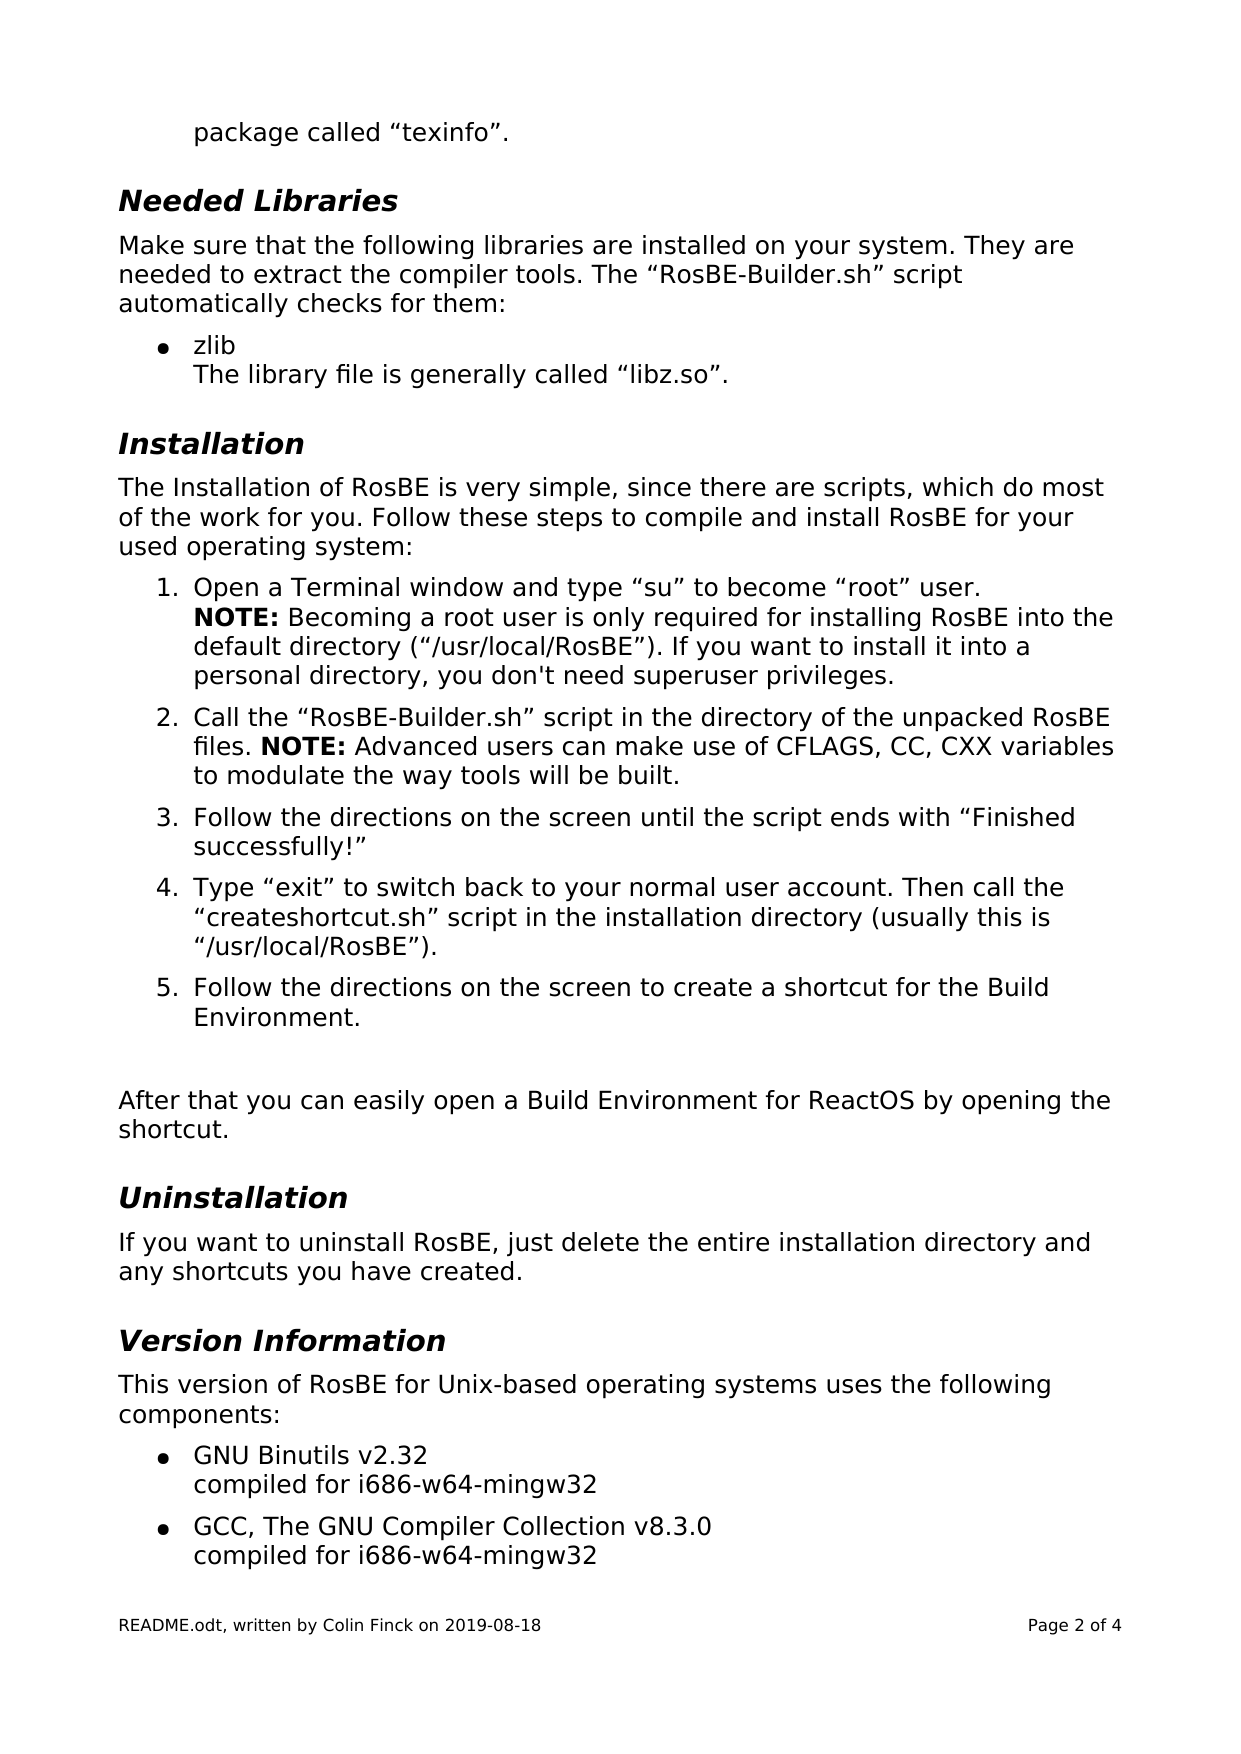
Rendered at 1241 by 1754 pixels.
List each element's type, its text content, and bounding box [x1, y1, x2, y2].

list Open a Terminal window and type “su” to become “root” user. NOTE: Becoming a root user is only required for installing RosBE into the default directory (“/usr/local/RosBE”). If you want to install it into a personal directory, you don't need superuser privileges. [156, 573, 1122, 690]
text The Installation of RosBE is very simple, since there are scripts, which do most of the work for you. Follow these steps to compile and install RosBE for your used operating system: [118, 473, 1122, 561]
list Follow the directions on the screen until the script ends with “Finished successfully!” [156, 803, 1122, 861]
list GCC, The GNU Compiler Collection v8.3.0 compiled for i686-w64-mingw32 [156, 1512, 1122, 1571]
subtitle Installation [118, 427, 1122, 461]
text After that you can easily open a Build Environment for ReactOS by opening the shortcut. [118, 1086, 1122, 1144]
text This version of RosBE for Unix-based operating systems uses the following components: [118, 1371, 1122, 1429]
text Make sure that the following libraries are installed on your system. They are needed to extract the compiler tools. The “RosBE-Builder.sh” script automatically checks for them: [118, 231, 1122, 319]
list zlib The library file is generally called “libz.so”. [156, 331, 1122, 389]
list Call the “RosBE-Builder.sh” script in the directory of the unpacked RosBE files. NOTE: Advanced users can make use of CFLAGS, CC, CXX variables to modulate the way tools will be built. [156, 703, 1122, 790]
list Follow the directions on the screen to create a shortcut for the Build Environment. [156, 973, 1122, 1032]
list Type “exit” to switch back to your normal user account. Then call the “createshortcut.sh” script in the installation directory (usually this is “/usr/local/RosBE”). [156, 873, 1122, 961]
subtitle Needed Libraries [118, 185, 1122, 219]
text If you want to uninstall RosBE, just delete the entire installation directory and any shortcuts you have created. [118, 1228, 1122, 1287]
subtitle Version Information [118, 1324, 1122, 1358]
list package called “texinfo”. [156, 118, 1122, 147]
subtitle Uninstallation [118, 1182, 1122, 1216]
list GNU Binutils v2.32 compiled for i686-w64-mingw32 [156, 1441, 1122, 1500]
